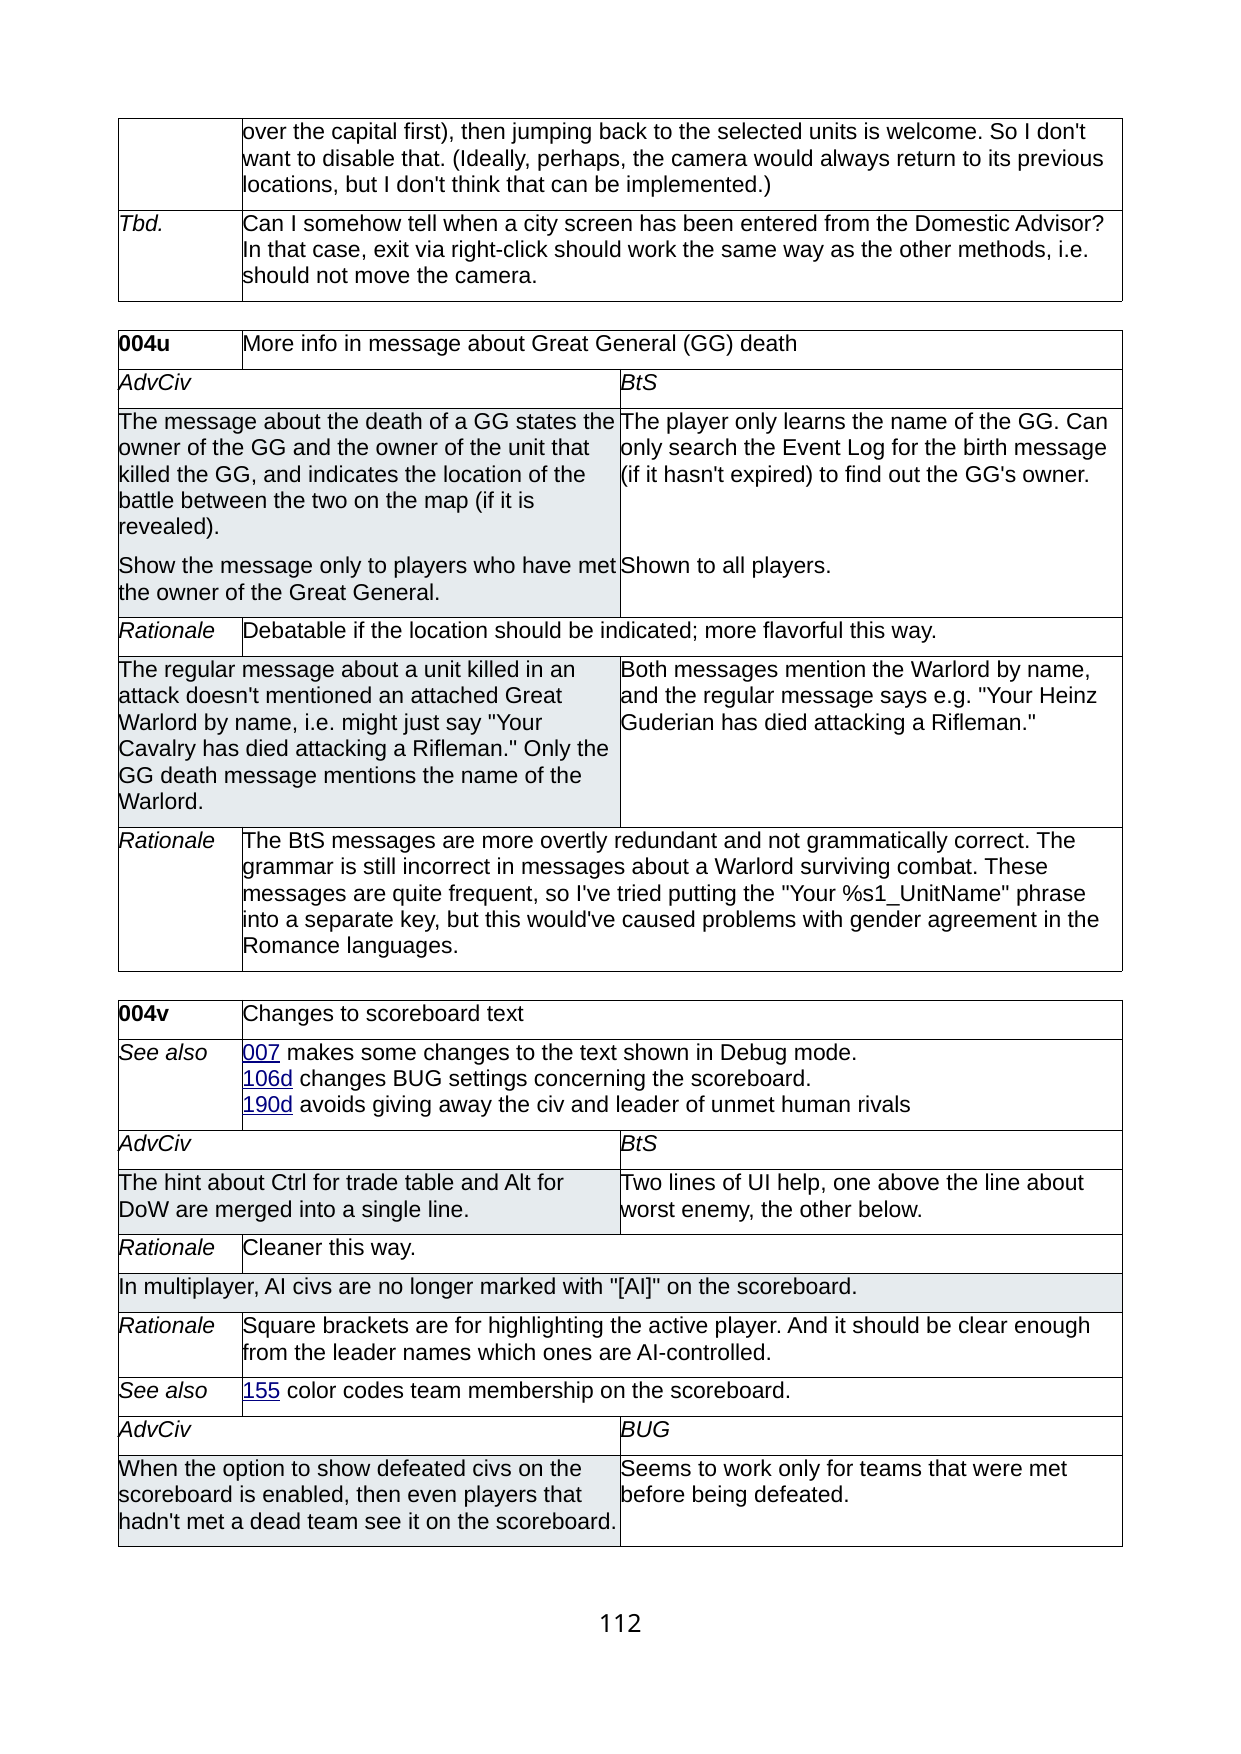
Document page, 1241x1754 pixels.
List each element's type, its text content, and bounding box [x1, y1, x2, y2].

table_cell Square brackets are for highlighting the active player. And it should be clear enough from the leader names which ones are AI-controlled. [243, 1313, 1122, 1377]
table_cell The regular message about a unit killed in an attack doesn't mentioned an attached Great Warlord by name, i.e. might just say "Your Cavalry has died attacking a Rifleman." Only the GG death message mentions the name of the Warlord. [119, 657, 620, 827]
table_cell The hint about Ctrl for trade table and Alt for DoW are merged into a single line. [119, 1170, 620, 1234]
table_cell BUG [621, 1417, 1122, 1455]
table_cell Both messages mention the Warlord by name, and the regular message says e.g. "Your Heinz Guderian has died attacking a Rifleman." [621, 657, 1122, 827]
table_cell See also [119, 1040, 242, 1130]
table_cell over the capital first), then jumping back to the selected units is welcome. So I don't want to disable that. (Ideally, perhaps, the camera would always return to its previous locations, but I don't think that can be implemented.) [243, 119, 1122, 210]
table_cell 155 color codes team membership on the scoreboard. [243, 1378, 1122, 1416]
table_cell Cleaner this way. [243, 1235, 1122, 1273]
table_cell Two lines of UI help, one above the line about worst enemy, the other below. [621, 1170, 1122, 1234]
table_cell Rationale [119, 618, 242, 656]
table_header Changes to scoreboard text [243, 1001, 1122, 1039]
table_cell BtS [621, 370, 1122, 408]
table_cell The BtS messages are more overtly redundant and not grammatically correct. The grammar is still incorrect in messages about a Warlord surviving combat. These messages are quite frequent, so I've tried putting the "Your %s1_UnitName" phrase into a separate key, but this would've caused problems with gender agreement in the Romance languages. [243, 828, 1122, 971]
table_cell The message about the death of a GG states the owner of the GG and the owner of the unit that killed the GG, and indicates the location of the battle between the two on the map (if it is revealed). Show the message only to players who have met the owner of the Great General. [119, 409, 620, 617]
table_cell In multiplayer, AI civs are no longer marked with "[AI]" on the scoreboard. [119, 1274, 1122, 1312]
table_cell When the option to show defeated civs on the scoreboard is enabled, then even players that hadn't met a dead team see it on the scoreboard. [119, 1456, 620, 1546]
table_cell Tbd. [119, 211, 242, 301]
table_cell Rationale [119, 828, 242, 971]
table_header 004v [119, 1001, 242, 1039]
table_cell AdvCiv [119, 1131, 620, 1169]
table_cell AdvCiv [119, 370, 620, 408]
table_cell Seems to work only for teams that were met before being defeated. [621, 1456, 1122, 1546]
table_cell AdvCiv [119, 1417, 620, 1455]
table_cell Rationale [119, 1313, 242, 1377]
table_cell Debatable if the location should be indicated; more flavorful this way. [243, 618, 1122, 656]
table_cell See also [119, 1378, 242, 1416]
table_cell Can I somehow tell when a city screen has been entered from the Domestic Advisor? In that case, exit via right-click should work the same way as the other methods, i.e. should not move the camera. [243, 211, 1122, 301]
table_cell [119, 119, 242, 210]
table_cell 007 makes some changes to the text shown in Debug mode. 106d changes BUG settings concerning the scoreboard. 190d avoids giving away the civ and leader of unmet human rivals [243, 1040, 1122, 1130]
table_header More info in message about Great General (GG) death [243, 331, 1122, 369]
table_cell Rationale [119, 1235, 242, 1273]
table_cell The player only learns the name of the GG. Can only search the Event Log for the birth message (if it hasn't expired) to find out the GG's owner. Shown to all players. [621, 409, 1122, 617]
table_cell BtS [621, 1131, 1122, 1169]
table_header 004u [119, 331, 242, 369]
